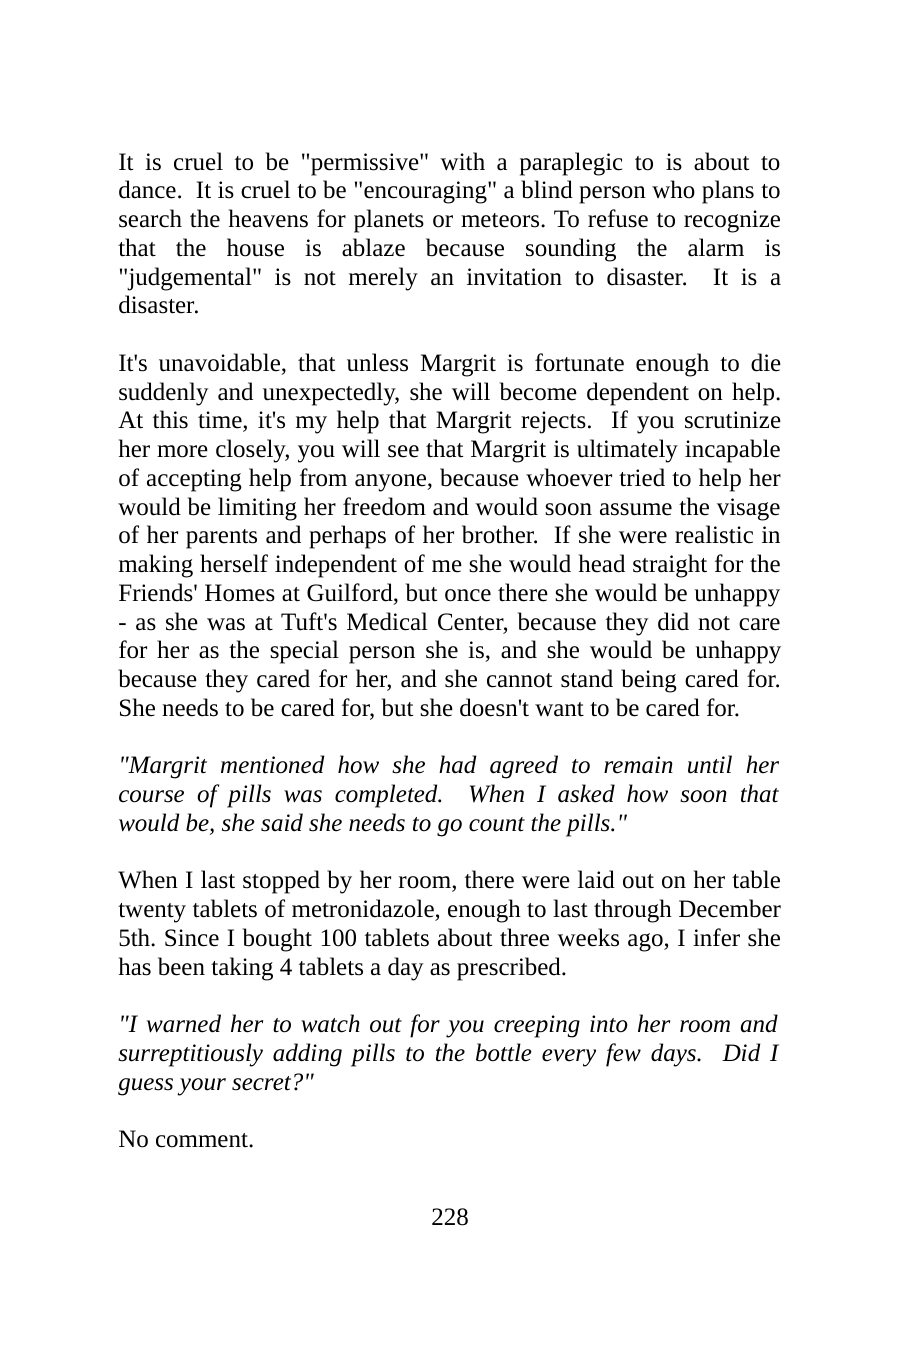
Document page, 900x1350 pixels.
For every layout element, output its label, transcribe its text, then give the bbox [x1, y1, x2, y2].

text It is cruel to be "permissive" with a paraplegic to is about to dance. It is cruel to be "encouraging" a blind person who plans to search the heavens for planets or meteors. To refuse to recognize that the house is ablaze because sounding the alarm is "judgemental" is not merely an invitation to disaster. It is a disaster. [118, 147, 782, 319]
text No comment. [118, 1124, 782, 1153]
text It's unavoidable, that unless Margrit is fortunate enough to die suddenly and unexpectedly, she will become dependent on help. At this time, it's my help that Margrit rejects. If you scrutinize her more closely, you will see that Margrit is ultimately incapable of accepting help from anyone, because whoever tried to help her would be limiting her freedom and would soon assume the visage of her parents and perhaps of her brother. If she were realistic in making herself independent of me she would head straight for the Friends' Homes at Guilford, but once there she would be unhappy - as she was at Tuft's Medical Center, because they did not care for her as the special person she is, and she would be unhappy because they cared for her, and she cannot stand being cared for. She needs to be cared for, but she doesn't want to be cared for. [118, 348, 782, 722]
text "Margrit mentioned how she had agreed to remain until her course of pills was completed. When I asked how soon that would be, she said she needs to go count the pills." [118, 751, 782, 837]
text When I last stopped by her room, there were laid out on her table twenty tablets of metronidazole, enough to last through December 5th. Since I bought 100 tablets about three weeks ago, I infer she has been taking 4 tablets a day as prescribed. [118, 866, 782, 981]
text "I warned her to watch out for you creeping into her room and surreptitiously adding pills to the bottle every few days. Did I guess your secret?" [118, 1009, 782, 1096]
